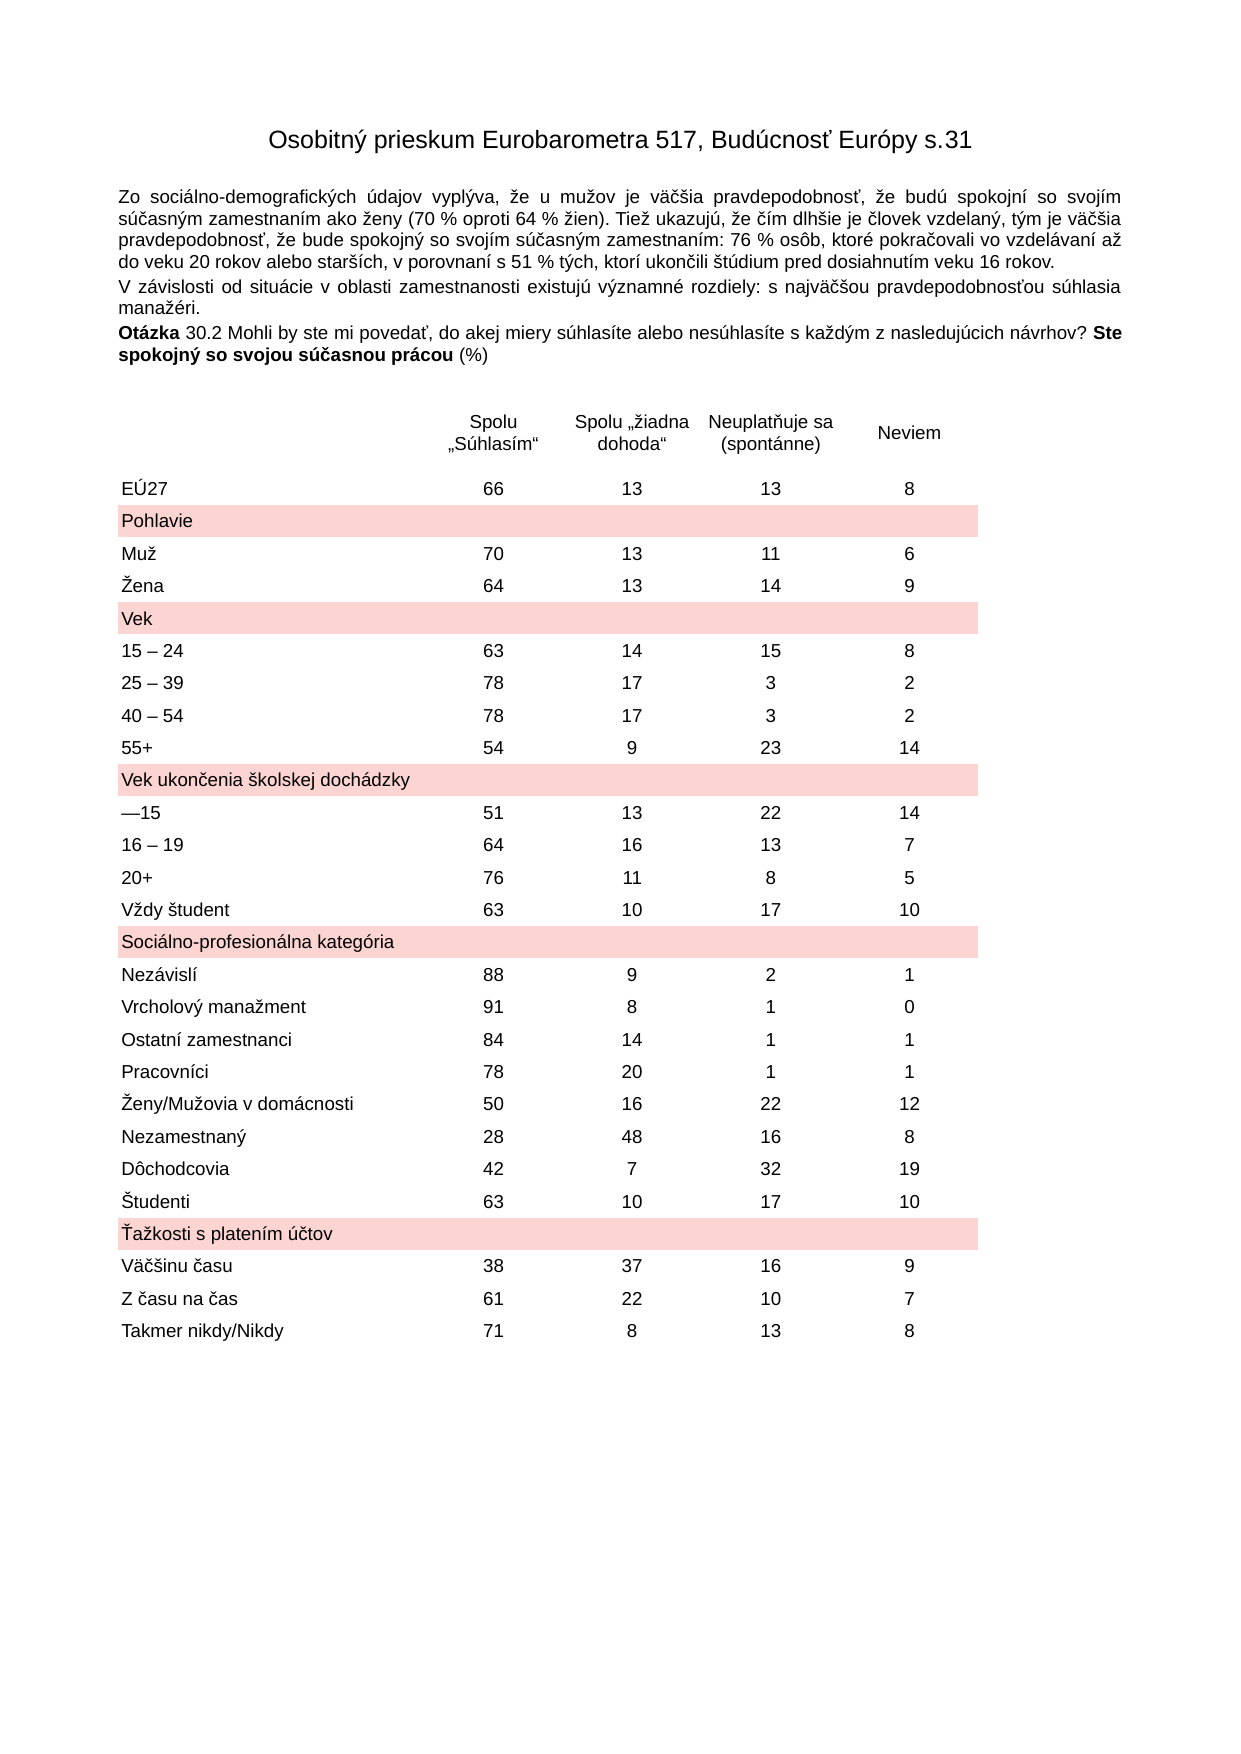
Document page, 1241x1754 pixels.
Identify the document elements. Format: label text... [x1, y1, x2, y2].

table_cell 1 [701, 991, 840, 1023]
table_cell 1 [840, 1055, 978, 1088]
table_header Spolu „žiadna dohoda“ [563, 393, 701, 472]
table_cell Pohlavie [118, 505, 424, 537]
table_cell Muž [118, 537, 424, 569]
table_cell Vek [118, 602, 424, 634]
table_cell [701, 926, 840, 958]
table_cell 14 [701, 570, 840, 602]
table_cell 9 [563, 731, 701, 764]
table_cell 8 [840, 1315, 978, 1347]
table_cell 1 [701, 1055, 840, 1088]
table_cell 78 [424, 667, 563, 699]
table_cell 23 [701, 731, 840, 764]
table_cell Väčšinu času [118, 1250, 424, 1282]
table_cell 64 [424, 570, 563, 602]
table_cell [563, 602, 701, 634]
table_cell 15 [701, 634, 840, 667]
table_cell Nezamestnaný [118, 1120, 424, 1153]
table_cell 32 [701, 1153, 840, 1185]
table_cell 14 [563, 1023, 701, 1055]
table_cell [701, 1218, 840, 1250]
table_cell Pracovníci [118, 1055, 424, 1088]
table_cell 2 [701, 958, 840, 991]
table_cell 51 [424, 796, 563, 829]
table_cell [840, 764, 978, 796]
table_cell 37 [563, 1250, 701, 1282]
table_cell 78 [424, 1055, 563, 1088]
table_cell 7 [840, 1282, 978, 1314]
table_cell 70 [424, 537, 563, 569]
table_cell 2 [840, 667, 978, 699]
text Zo sociálno-demografických údajov vyplýva, že u mužov je väčšia pravdepodobnosť, že budú spokojní so svojím súčasným zamestnaním ako ženy (70 % oproti 64 % žien). Tiež ukazujú, že čím dlhšie je človek vzdelaný, tým je väčšia pravdepodobnosť, že bude spokojný so svojím súčasným zamestnaním: 76 % osôb, ktoré pokračovali vo vzdelávaní až do veku 20 rokov alebo starších, v porovnaní s 51 % tých, ktorí ukončili štúdium pred dosiahnutím veku 16 rokov. [118, 186, 1122, 272]
table_cell 13 [701, 1315, 840, 1347]
table_cell Vrcholový manažment [118, 991, 424, 1023]
table_cell [701, 505, 840, 537]
table_cell 63 [424, 894, 563, 926]
table_cell 2 [840, 699, 978, 731]
table_cell Takmer nikdy/Nikdy [118, 1315, 424, 1347]
table_cell 10 [563, 1185, 701, 1217]
table_cell 10 [840, 894, 978, 926]
table_cell 22 [701, 796, 840, 829]
table_cell 10 [563, 894, 701, 926]
table_cell 14 [840, 731, 978, 764]
table_cell 38 [424, 1250, 563, 1282]
table_cell 40 – 54 [118, 699, 424, 731]
table_cell 84 [424, 1023, 563, 1055]
table_cell 13 [563, 537, 701, 569]
table_cell 48 [563, 1120, 701, 1153]
table_cell 76 [424, 861, 563, 893]
table_cell 63 [424, 634, 563, 667]
table_cell Sociálno-profesionálna kategória [118, 926, 424, 958]
table_cell 8 [840, 1120, 978, 1153]
table_cell 54 [424, 731, 563, 764]
table_cell [563, 505, 701, 537]
table_cell [424, 926, 563, 958]
table_header [118, 393, 424, 472]
table_cell 20 [563, 1055, 701, 1088]
table_cell 17 [563, 699, 701, 731]
table_cell 9 [840, 1250, 978, 1282]
table_cell 16 [563, 1088, 701, 1120]
table_cell [701, 602, 840, 634]
table_cell Ženy/Mužovia v domácnosti [118, 1088, 424, 1120]
table_cell 13 [563, 472, 701, 505]
table_cell 13 [563, 570, 701, 602]
table_cell 14 [840, 796, 978, 829]
table_cell 17 [701, 1185, 840, 1217]
table_cell [563, 764, 701, 796]
table_cell 3 [701, 699, 840, 731]
table_cell 71 [424, 1315, 563, 1347]
table_cell [424, 602, 563, 634]
table_cell 9 [563, 958, 701, 991]
table_cell 5 [840, 861, 978, 893]
table_cell 11 [563, 861, 701, 893]
table_cell Nezávislí [118, 958, 424, 991]
table_cell 22 [701, 1088, 840, 1120]
table_cell 10 [701, 1282, 840, 1314]
table_cell 25 – 39 [118, 667, 424, 699]
table_cell Z času na čas [118, 1282, 424, 1314]
table_cell 55+ [118, 731, 424, 764]
table_cell 42 [424, 1153, 563, 1185]
table_cell 63 [424, 1185, 563, 1217]
table_cell 11 [701, 537, 840, 569]
table_cell 91 [424, 991, 563, 1023]
table_cell 50 [424, 1088, 563, 1120]
table_cell 13 [701, 829, 840, 861]
table_cell 1 [701, 1023, 840, 1055]
table_cell 13 [701, 472, 840, 505]
table_cell 1 [840, 958, 978, 991]
table_cell 22 [563, 1282, 701, 1314]
table_cell EÚ27 [118, 472, 424, 505]
table_cell 66 [424, 472, 563, 505]
table_cell 14 [563, 634, 701, 667]
text Otázka 30.2 Mohli by ste mi povedať, do akej miery súhlasíte alebo nesúhlasíte s každým z nasledujúcich návrhov? Ste spokojný so svojou súčasnou prácou (%) [118, 322, 1122, 365]
table_cell [424, 1218, 563, 1250]
table_cell 17 [701, 894, 840, 926]
table_cell 16 [563, 829, 701, 861]
table_cell Dôchodcovia [118, 1153, 424, 1185]
table_cell 8 [563, 991, 701, 1023]
table_cell 13 [563, 796, 701, 829]
table_cell 1 [840, 1023, 978, 1055]
table_cell 8 [563, 1315, 701, 1347]
table_cell [840, 1218, 978, 1250]
table_cell 9 [840, 570, 978, 602]
table_cell Študenti [118, 1185, 424, 1217]
table_cell 8 [840, 634, 978, 667]
table_cell 88 [424, 958, 563, 991]
table_cell [424, 764, 563, 796]
table_cell [840, 602, 978, 634]
table_cell [840, 505, 978, 537]
text V závislosti od situácie v oblasti zamestnanosti existujú významné rozdiely: s najväčšou pravdepodobnosťou súhlasia manažéri. [118, 276, 1122, 319]
table_cell 19 [840, 1153, 978, 1185]
table_cell 64 [424, 829, 563, 861]
table_cell 28 [424, 1120, 563, 1153]
table_cell 7 [563, 1153, 701, 1185]
table_cell 16 – 19 [118, 829, 424, 861]
table_cell 7 [840, 829, 978, 861]
table_cell 61 [424, 1282, 563, 1314]
table_cell [563, 926, 701, 958]
table_cell 0 [840, 991, 978, 1023]
table_cell Vždy študent [118, 894, 424, 926]
table_cell Žena [118, 570, 424, 602]
table_cell 78 [424, 699, 563, 731]
table_cell [424, 505, 563, 537]
table_cell 8 [701, 861, 840, 893]
table_cell 16 [701, 1120, 840, 1153]
table_cell Ostatní zamestnanci [118, 1023, 424, 1055]
table_cell 17 [563, 667, 701, 699]
table_cell [563, 1218, 701, 1250]
table_cell 3 [701, 667, 840, 699]
table_cell 8 [840, 472, 978, 505]
table_cell [701, 764, 840, 796]
table_cell Vek ukončenia školskej dochádzky [118, 764, 424, 796]
table_cell 10 [840, 1185, 978, 1217]
table_cell 16 [701, 1250, 840, 1282]
table_cell Ťažkosti s platením účtov [118, 1218, 424, 1250]
table_header Neuplatňuje sa (spontánne) [701, 393, 840, 472]
table_cell 6 [840, 537, 978, 569]
table_header Spolu „Súhlasím“ [424, 393, 563, 472]
table_cell 12 [840, 1088, 978, 1120]
table_header Neviem [840, 393, 978, 472]
table_cell 20+ [118, 861, 424, 893]
table_cell [840, 926, 978, 958]
table_cell —15 [118, 796, 424, 829]
table_cell 15 – 24 [118, 634, 424, 667]
